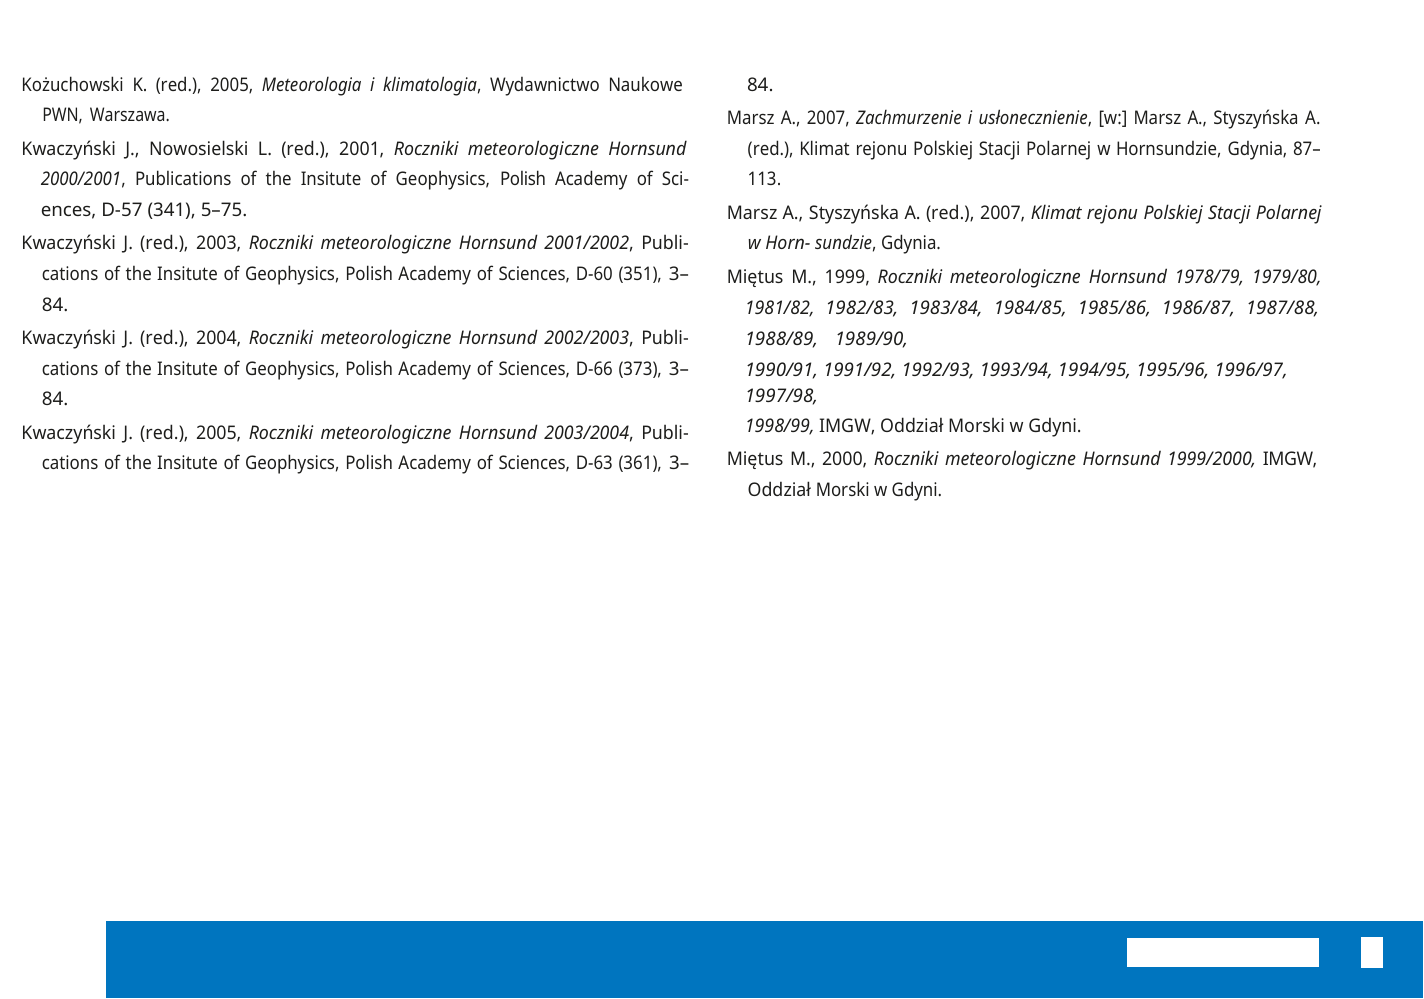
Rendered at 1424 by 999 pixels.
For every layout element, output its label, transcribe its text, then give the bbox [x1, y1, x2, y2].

text 1990/91, 1991/92, 1992/93, 1993/94, 1994/95, 1995/96, 1996/97, 1997/98, [744, 356, 1334, 407]
text Miętus M., 1999, Roczniki meteorologiczne Hornsund 1978/79, 1979/80, 1981/82, 1982/83, 1983/84, 1984/85, 1985/86, 1986/87, 1987/88, 1988/89, 1989/90, [727, 263, 1322, 351]
text Marsz A., 2007, Zachmurzenie i usłonecznienie, [w:] Marsz A., Styszyńska A. (red.), Klimat rejonu Polskiej Stacji Polarnej w Hornsundzie, Gdynia, 87–113. [727, 104, 1321, 191]
text Kwaczyński J. (red.), 2005, Roczniki meteorologiczne Hornsund 2003/2004, Publi- cations of the Insitute of Geophysics, Polish Academy of Sciences, D-63 (361), 3– [21, 419, 689, 475]
text Kożuchowski K. (red.), 2005, Meteorologia i klimatologia, Wydawnictwo Naukowe PWN, Warszawa. [21, 71, 683, 127]
text Marsz A., Styszyńska A. (red.), 2007, Klimat rejonu Polskiej Stacji Polarnej w Horn- sundzie, Gdynia. [727, 199, 1322, 255]
text Kwaczyński J. (red.), 2003, Roczniki meteorologiczne Hornsund 2001/2002, Publi- cations of the Insitute of Geophysics, Polish Academy of Sciences, D-60 (351), 3–84. [21, 229, 689, 316]
text Miętus M., 2000, Roczniki meteorologiczne Hornsund 1999/2000, IMGW, Oddział Morski w Gdyni. [727, 446, 1317, 502]
text Kwaczyński J. (red.), 2004, Roczniki meteorologiczne Hornsund 2002/2003, Publi- cations of the Insitute of Geophysics, Polish Academy of Sciences, D-66 (373), 3–84. [21, 324, 689, 411]
text 1998/99, IMGW, Oddział Morski w Gdyni. [744, 412, 1334, 438]
text 84. [727, 71, 1322, 96]
text Kwaczyński J., Nowosielski L. (red.), 2001, Roczniki meteorologiczne Hornsund 2000/2001, Publications of the Insitute of Geophysics, Polish Academy of Sci- ences, D-57 (341), 5–75. [21, 135, 689, 222]
